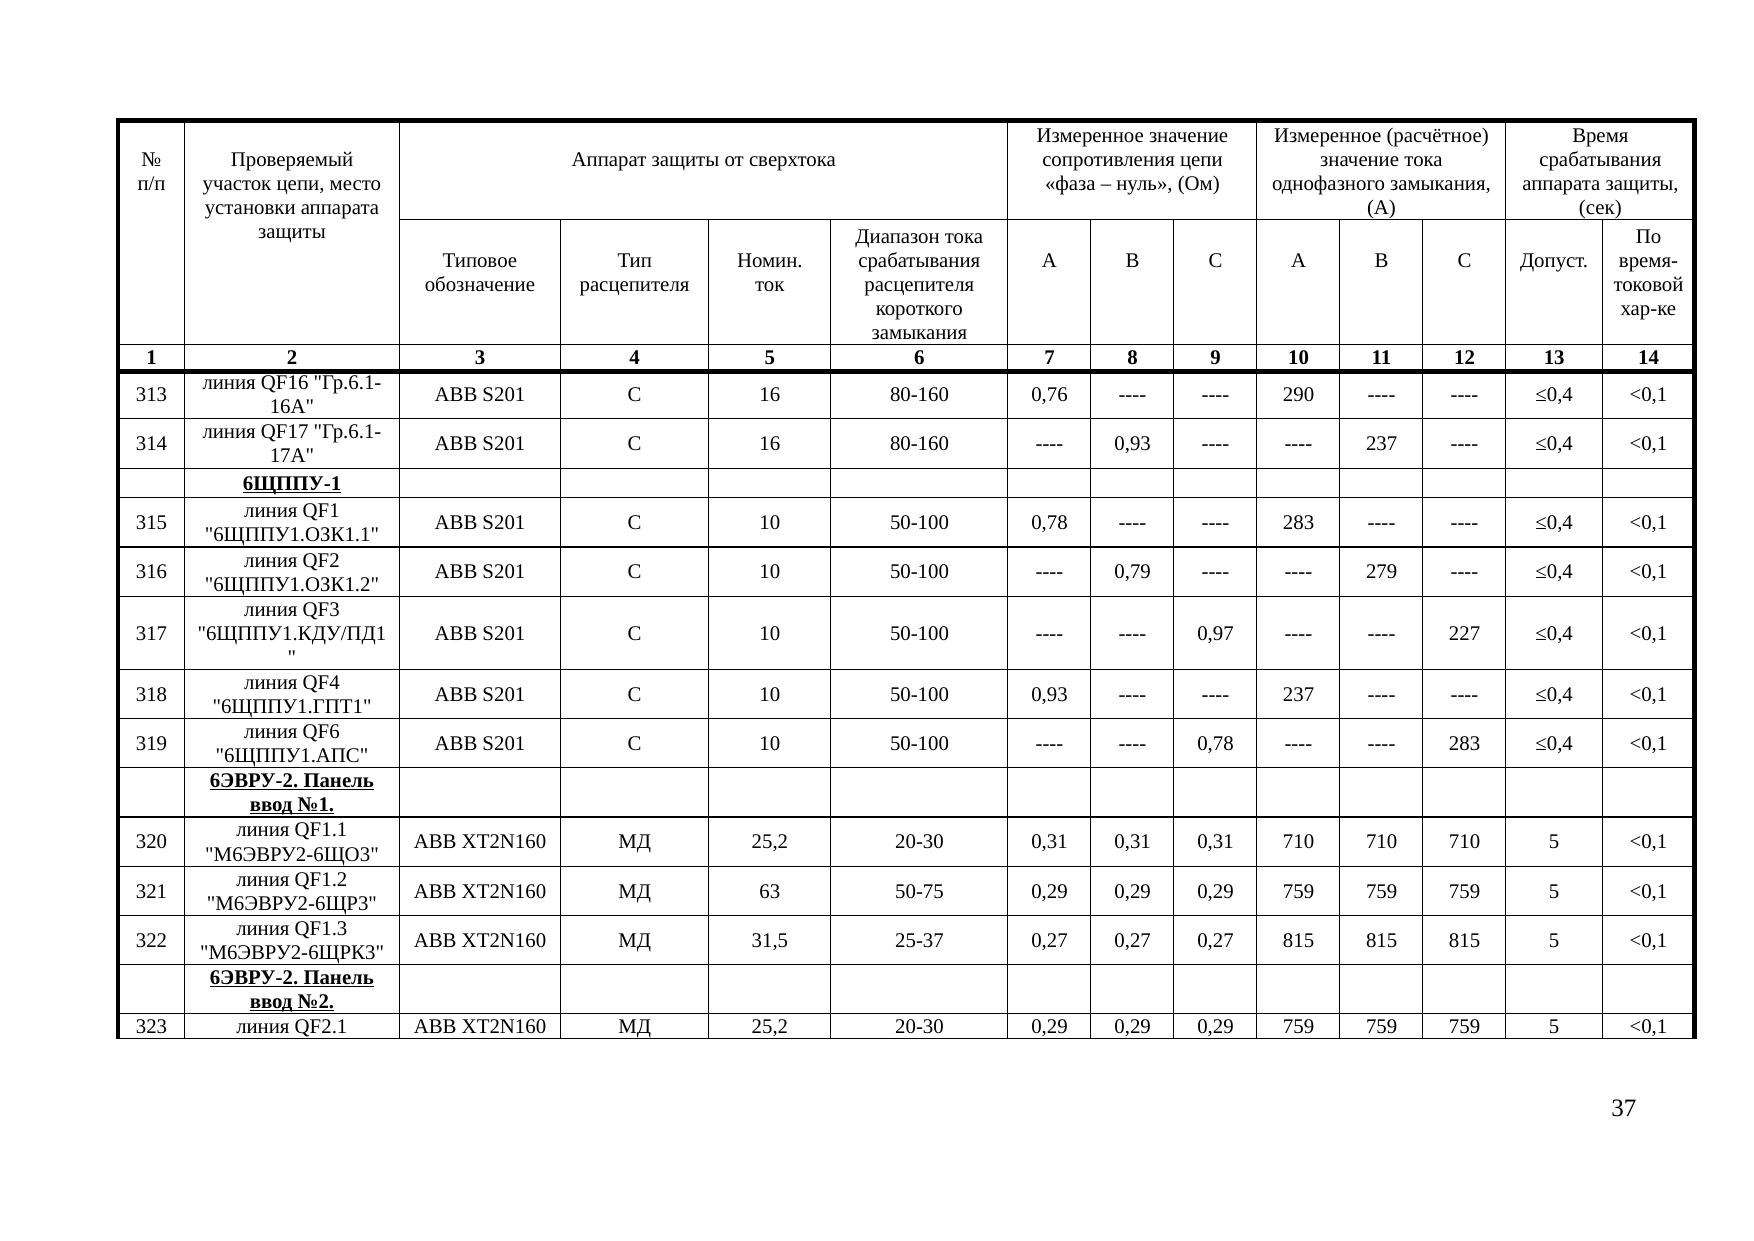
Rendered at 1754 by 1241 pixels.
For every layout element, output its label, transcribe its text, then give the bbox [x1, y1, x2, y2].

table_cell ---- [1423, 374, 1505, 418]
table_cell ---- [1091, 719, 1173, 767]
table_cell ABB XT2N160 [400, 1014, 560, 1038]
table_cell 5 [1506, 818, 1602, 866]
table_cell 759 [1423, 1014, 1505, 1038]
table_cell 318 [120, 670, 184, 718]
table_cell 710 [1423, 818, 1505, 866]
table_cell C [561, 670, 708, 718]
table_cell <0,1 [1603, 498, 1692, 546]
table_cell ---- [1423, 548, 1505, 596]
table_cell ---- [1091, 597, 1173, 669]
table_cell 4 [561, 345, 708, 369]
table_cell [1257, 965, 1339, 1013]
table_cell 20-30 [831, 818, 1007, 866]
table_cell <0,1 [1603, 548, 1692, 596]
table_cell [1174, 965, 1256, 1013]
table_cell B [1340, 220, 1422, 344]
table_cell 815 [1257, 916, 1339, 964]
table_cell 320 [120, 818, 184, 866]
table_cell 0,93 [1008, 670, 1090, 718]
table_cell [120, 965, 184, 1013]
table_cell A [1257, 220, 1339, 344]
table_cell ---- [1340, 719, 1422, 767]
table_cell 0,27 [1174, 916, 1256, 964]
table_cell <0,1 [1603, 597, 1692, 669]
table_cell 237 [1340, 419, 1422, 467]
table_cell 5 [1506, 867, 1602, 915]
table_cell 315 [120, 498, 184, 546]
table_cell 63 [709, 867, 830, 915]
table_cell A [1008, 220, 1090, 344]
table_cell 283 [1423, 719, 1505, 767]
table_cell ---- [1174, 548, 1256, 596]
table_cell ABB XT2N160 [400, 867, 560, 915]
table_cell 5 [1506, 916, 1602, 964]
table_cell 6ЭВРУ-2. Панель ввод №1. [185, 768, 399, 816]
table_cell ---- [1174, 419, 1256, 467]
table_cell [1091, 965, 1173, 1013]
table_cell 0,29 [1008, 867, 1090, 915]
table_header Измеренное (расчётное) значение тока однофазного замыкания, (А) [1257, 123, 1505, 219]
table_cell [1603, 469, 1692, 497]
table_cell ---- [1091, 670, 1173, 718]
table_cell [120, 768, 184, 816]
table_cell ---- [1257, 419, 1339, 467]
table_cell <0,1 [1603, 670, 1692, 718]
table_cell ---- [1174, 498, 1256, 546]
table_cell [1174, 469, 1256, 497]
table_cell [1340, 768, 1422, 816]
table_cell 759 [1423, 867, 1505, 915]
table_cell ≤0,4 [1506, 548, 1602, 596]
table_cell C [561, 719, 708, 767]
table_cell ≤0,4 [1506, 374, 1602, 418]
table_cell МД [561, 867, 708, 915]
table_cell ---- [1091, 498, 1173, 546]
table_cell линия QF2 "6ЩППУ1.ОЗК1.2" [185, 548, 399, 596]
table_cell [831, 965, 1007, 1013]
table_cell C [561, 374, 708, 418]
table_cell ---- [1091, 374, 1173, 418]
table_cell 0,97 [1174, 597, 1256, 669]
table_cell 14 [1603, 345, 1692, 369]
table_cell ABB S201 [400, 719, 560, 767]
table_cell 710 [1257, 818, 1339, 866]
table_cell ---- [1423, 498, 1505, 546]
table_cell 12 [1423, 345, 1505, 369]
table_cell ---- [1340, 670, 1422, 718]
table_cell ABB S201 [400, 374, 560, 418]
table_cell 316 [120, 548, 184, 596]
table_cell 0,27 [1091, 916, 1173, 964]
table_cell 314 [120, 419, 184, 467]
table_cell [1506, 768, 1602, 816]
table_cell ---- [1174, 670, 1256, 718]
table_cell ---- [1008, 597, 1090, 669]
table_cell [1423, 469, 1505, 497]
table_header Время срабатывания аппарата защиты, (сек) [1506, 123, 1692, 219]
table_cell [1340, 965, 1422, 1013]
table_cell [1603, 768, 1692, 816]
table_cell Типовое обозначение [400, 220, 560, 344]
table_cell 50-75 [831, 867, 1007, 915]
table_cell 0,29 [1174, 867, 1256, 915]
table_cell 0,78 [1008, 498, 1090, 546]
table_cell [1008, 965, 1090, 1013]
table_cell линия QF2.1 [185, 1014, 399, 1038]
table_cell линия QF16 "Гр.6.1-16А" [185, 374, 399, 418]
table_cell C [1174, 220, 1256, 344]
table_cell [1506, 469, 1602, 497]
table_cell МД [561, 916, 708, 964]
table_header Измеренное значение сопротивления цепи «фаза – нуль», (Ом) [1008, 123, 1256, 219]
table_cell [1257, 768, 1339, 816]
table_cell 317 [120, 597, 184, 669]
table_header № п/п [120, 123, 184, 344]
table_cell ABB XT2N160 [400, 916, 560, 964]
table_cell ABB XT2N160 [400, 818, 560, 866]
table_cell ---- [1340, 374, 1422, 418]
table_cell 0,29 [1008, 1014, 1090, 1038]
table_cell 0,31 [1008, 818, 1090, 866]
table_cell По время- токовой хар-ке [1603, 220, 1692, 344]
table_cell [400, 965, 560, 1013]
table_cell 0,78 [1174, 719, 1256, 767]
table_cell ABB S201 [400, 548, 560, 596]
table_cell ---- [1257, 548, 1339, 596]
table_cell B [1091, 220, 1173, 344]
table_cell 321 [120, 867, 184, 915]
table_cell [1506, 965, 1602, 1013]
table_cell 25,2 [709, 818, 830, 866]
table_cell [1340, 469, 1422, 497]
table_cell ---- [1174, 374, 1256, 418]
table_cell 759 [1257, 867, 1339, 915]
table_cell линия QF4 "6ЩППУ1.ГПТ1" [185, 670, 399, 718]
table_cell Допуст. [1506, 220, 1602, 344]
table_cell C [561, 548, 708, 596]
table_cell [1603, 965, 1692, 1013]
table_cell МД [561, 818, 708, 866]
table_cell [400, 768, 560, 816]
table_cell 16 [709, 374, 830, 418]
table_cell ---- [1008, 419, 1090, 467]
table_cell C [561, 498, 708, 546]
table_cell линия QF1 "6ЩППУ1.ОЗК1.1" [185, 498, 399, 546]
table_cell линия QF17 "Гр.6.1-17А" [185, 419, 399, 467]
table_cell линия QF1.1 "М6ЭВРУ2-6ЩО3" [185, 818, 399, 866]
table_cell 313 [120, 374, 184, 418]
table_cell ---- [1008, 719, 1090, 767]
table_cell 50-100 [831, 597, 1007, 669]
table_cell ---- [1257, 597, 1339, 669]
table_cell 10 [1257, 345, 1339, 369]
table_cell 0,31 [1091, 818, 1173, 866]
table_cell [561, 469, 708, 497]
table_cell 11 [1340, 345, 1422, 369]
table_cell 10 [709, 548, 830, 596]
table_cell 10 [709, 719, 830, 767]
table_cell [1091, 768, 1173, 816]
table_cell ≤0,4 [1506, 597, 1602, 669]
table_cell 6ЩППУ-1 [185, 469, 399, 497]
table_cell ---- [1423, 419, 1505, 467]
table_cell [709, 768, 830, 816]
table_cell 50-100 [831, 498, 1007, 546]
table_cell 227 [1423, 597, 1505, 669]
table_cell [831, 768, 1007, 816]
table_cell ≤0,4 [1506, 419, 1602, 467]
table_cell ---- [1008, 548, 1090, 596]
table_cell 0,29 [1091, 867, 1173, 915]
table_cell ≤0,4 [1506, 498, 1602, 546]
table_cell [561, 768, 708, 816]
table_cell линия QF6 "6ЩППУ1.АПС" [185, 719, 399, 767]
table_cell 10 [709, 498, 830, 546]
table_cell 759 [1257, 1014, 1339, 1038]
table_cell 759 [1340, 1014, 1422, 1038]
table_cell <0,1 [1603, 867, 1692, 915]
table_cell 322 [120, 916, 184, 964]
table_cell 8 [1091, 345, 1173, 369]
table_cell 80-160 [831, 374, 1007, 418]
table_cell ABB S201 [400, 670, 560, 718]
table_cell 1 [120, 345, 184, 369]
table_cell 279 [1340, 548, 1422, 596]
table_cell <0,1 [1603, 818, 1692, 866]
table_cell линия QF3 "6ЩППУ1.КДУ/ПД1" [185, 597, 399, 669]
table_cell 323 [120, 1014, 184, 1038]
table_cell 0,76 [1008, 374, 1090, 418]
table_cell 50-100 [831, 670, 1007, 718]
table_cell [120, 469, 184, 497]
table_cell МД [561, 1014, 708, 1038]
table_cell Номин. ток [709, 220, 830, 344]
table_cell 6 [831, 345, 1007, 369]
table_cell 80-160 [831, 419, 1007, 467]
table_cell [831, 469, 1007, 497]
table_cell ABB S201 [400, 597, 560, 669]
table_cell [1091, 469, 1173, 497]
table_cell [1008, 768, 1090, 816]
table_cell <0,1 [1603, 916, 1692, 964]
table_cell [709, 965, 830, 1013]
table_cell [709, 469, 830, 497]
table_cell [400, 469, 560, 497]
table_cell линия QF1.3 "М6ЭВРУ2-6ЩРК3" [185, 916, 399, 964]
table_cell [1257, 469, 1339, 497]
table_cell 710 [1340, 818, 1422, 866]
table_cell 31,5 [709, 916, 830, 964]
table_cell C [561, 419, 708, 467]
table_cell 283 [1257, 498, 1339, 546]
table_cell 5 [709, 345, 830, 369]
table_cell [1423, 768, 1505, 816]
table_cell ---- [1340, 498, 1422, 546]
table_cell C [1423, 220, 1505, 344]
table_cell 10 [709, 597, 830, 669]
table_cell ---- [1423, 670, 1505, 718]
table_cell 290 [1257, 374, 1339, 418]
table_cell 759 [1340, 867, 1422, 915]
table_cell 0,29 [1091, 1014, 1173, 1038]
table_cell ---- [1340, 597, 1422, 669]
table_cell ---- [1257, 719, 1339, 767]
table_cell 7 [1008, 345, 1090, 369]
table_cell 16 [709, 419, 830, 467]
table_cell <0,1 [1603, 719, 1692, 767]
table_cell 3 [400, 345, 560, 369]
table_cell ≤0,4 [1506, 670, 1602, 718]
table_cell 0,29 [1174, 1014, 1256, 1038]
table_cell 9 [1174, 345, 1256, 369]
table_cell 10 [709, 670, 830, 718]
table_cell 319 [120, 719, 184, 767]
table_header Проверяемый участок цепи, место установки аппарата защиты [185, 123, 399, 344]
table_cell C [561, 597, 708, 669]
table_cell 20-30 [831, 1014, 1007, 1038]
table_cell 0,31 [1174, 818, 1256, 866]
table_cell 50-100 [831, 719, 1007, 767]
table_cell [561, 965, 708, 1013]
table_cell [1174, 768, 1256, 816]
table_cell 0,27 [1008, 916, 1090, 964]
table_cell 0,79 [1091, 548, 1173, 596]
table_cell 13 [1506, 345, 1602, 369]
table_cell 25-37 [831, 916, 1007, 964]
table_cell 815 [1423, 916, 1505, 964]
table_cell 25,2 [709, 1014, 830, 1038]
table_cell [1423, 965, 1505, 1013]
table_cell <0,1 [1603, 1014, 1692, 1038]
table_cell [1008, 469, 1090, 497]
table_cell 237 [1257, 670, 1339, 718]
table_header Аппарат защиты от сверхтока [400, 123, 1007, 219]
table_cell Тип расцепителя [561, 220, 708, 344]
table_cell ABB S201 [400, 498, 560, 546]
table_cell 815 [1340, 916, 1422, 964]
table_cell 50-100 [831, 548, 1007, 596]
table_cell <0,1 [1603, 419, 1692, 467]
table_cell ABB S201 [400, 419, 560, 467]
table_cell 0,93 [1091, 419, 1173, 467]
table_cell Диапазон тока срабатывания расцепителя короткого замыкания [831, 220, 1007, 344]
table_cell линия QF1.2 "М6ЭВРУ2-6ЩР3" [185, 867, 399, 915]
table_cell 6ЭВРУ-2. Панель ввод №2. [185, 965, 399, 1013]
table_cell 2 [185, 345, 399, 369]
table_cell <0,1 [1603, 374, 1692, 418]
table_cell ≤0,4 [1506, 719, 1602, 767]
table_cell 5 [1506, 1014, 1602, 1038]
